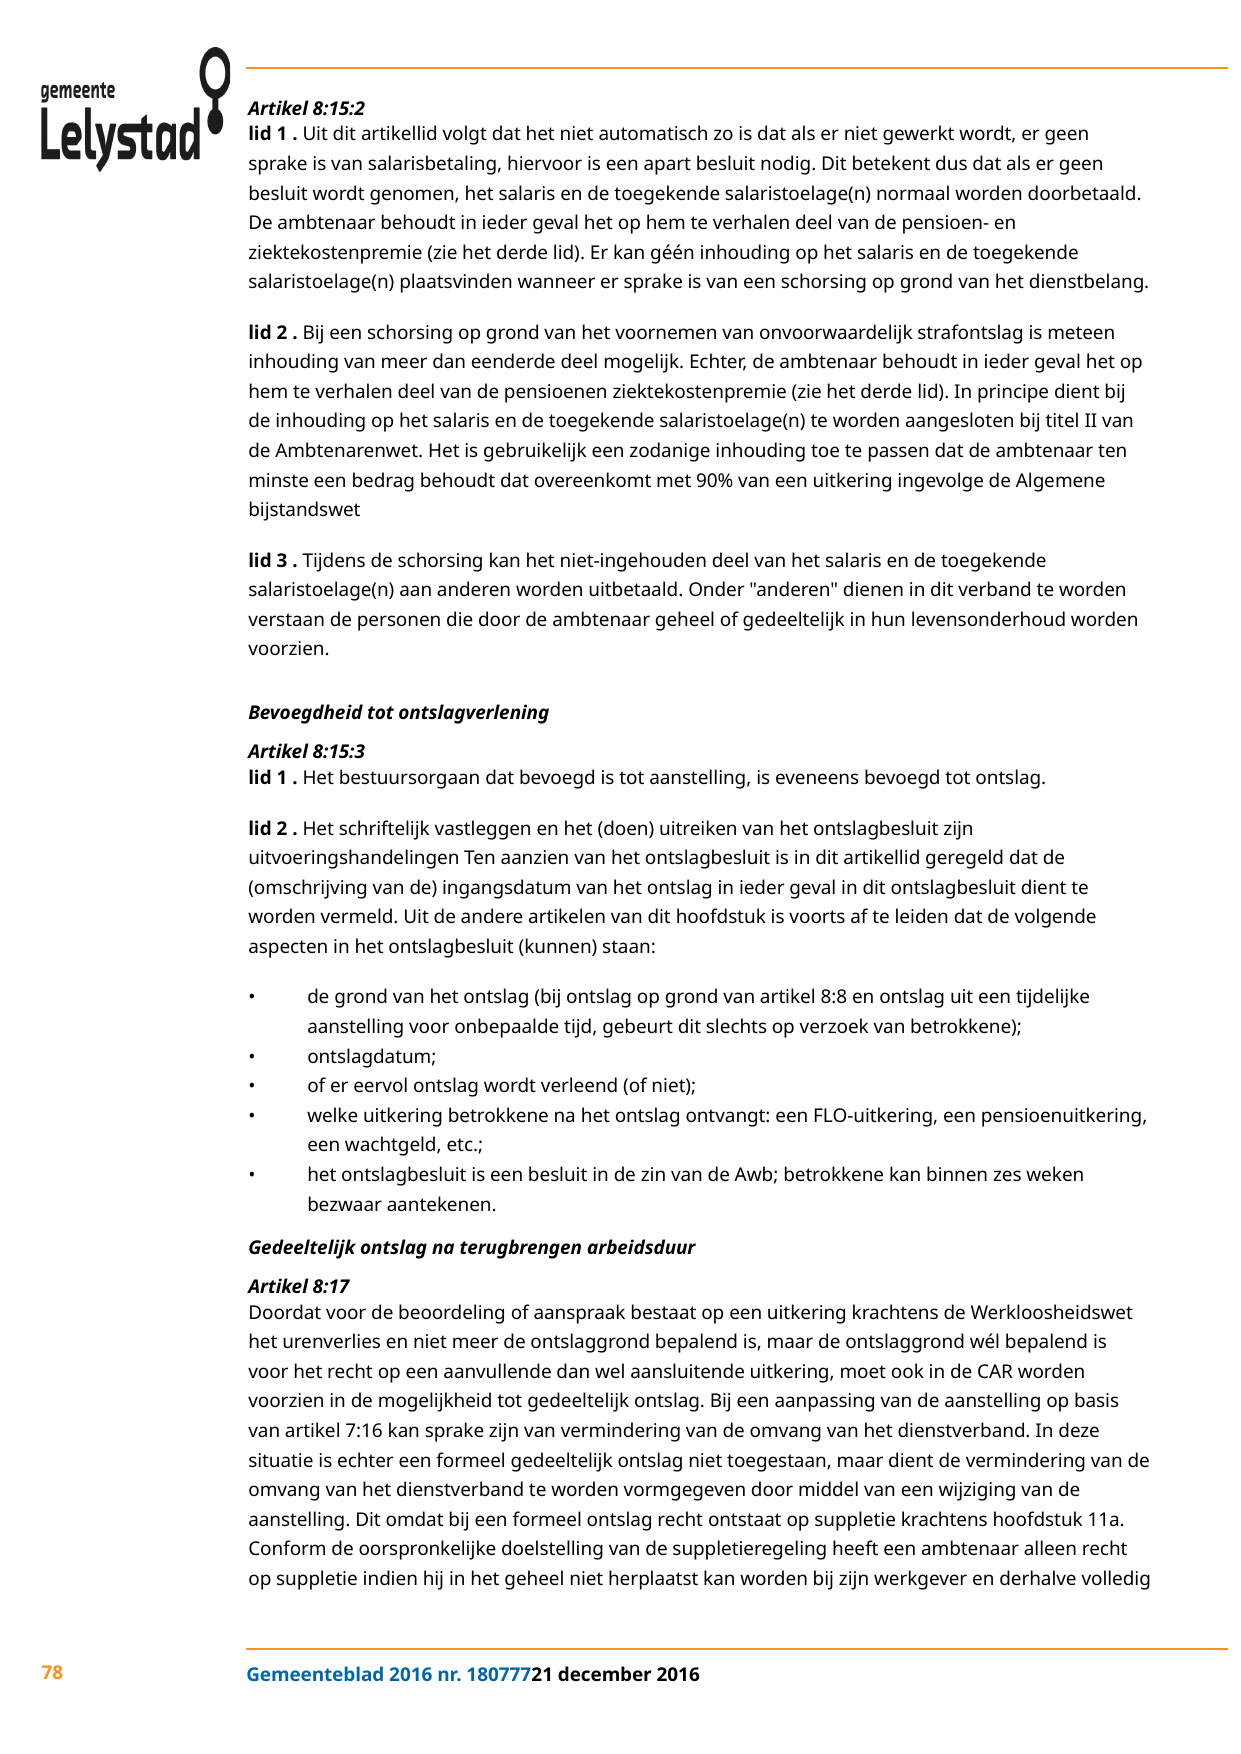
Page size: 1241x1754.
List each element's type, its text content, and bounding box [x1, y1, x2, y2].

list of er eervol ontslag wordt verleend (of niet); [248, 1072, 1152, 1098]
picture [41, 47, 231, 172]
text lid 2 . Het schriftelijk vastleggen en het (doen) uitreiken van het ontslagbesluit zijn uitvoeringshandelingen Ten aanzien van het ontslagbesluit is in dit artikellid geregeld dat de (omschrijving van de) ingangsdatum van het ontslag in ieder geval in dit ontslagbesluit dient te worden vermeld. Uit de andere artikelen van dit hoofdstuk is voorts af te leiden dat de volgende aspecten in het ontslagbesluit (kunnen) staan: [248, 815, 1152, 959]
text Doordat voor de beoordeling of aanspraak bestaat op een uitkering krachtens de Werkloosheidswet het urenverlies en niet meer de ontslaggrond bepalend is, maar de ontslaggrond wél bepalend is voor het recht op een aanvullende dan wel aansluitende uitkering, moet ook in de CAR worden voorzien in de mogelijkheid tot gedeeltelijk ontslag. Bij een aanpassing van de aanstelling op basis van artikel 7:16 kan sprake zijn van vermindering van de omvang van het dienstverband. In deze situatie is echter een formeel gedeeltelijk ontslag niet toegestaan, maar dient de vermindering van de omvang van het dienstverband te worden vormgegeven door middel van een wijziging van de aanstelling. Dit omdat bij een formeel ontslag recht ontstaat op suppletie krachtens hoofdstuk 11a. Conform de oorspronkelijke doelstelling van de suppletieregeling heeft een ambtenaar alleen recht op suppletie indien hij in het geheel niet herplaatst kan worden bij zijn werkgever en derhalve volledig [248, 1299, 1152, 1591]
text Bevoegdheid tot ontslagverlening [248, 699, 1152, 725]
list welke uitkering betrokkene na het ontslag ontvangt: een FLO-uitkering, een pensioenuitkering, een wachtgeld, etc.; [248, 1102, 1152, 1157]
text Artikel 8:15:2 [248, 95, 1152, 121]
text lid 1 . Uit dit artikellid volgt dat het niet automatisch zo is dat als er niet gewerkt wordt, er geen sprake is van salarisbetaling, hiervoor is een apart besluit nodig. Dit betekent dus dat als er geen besluit wordt genomen, het salaris en de toegekende salaristoelage(n) normaal worden doorbetaald. De ambtenaar behoudt in ieder geval het op hem te verhalen deel van de pensioen- en ziektekostenpremie (zie het derde lid). Er kan géén inhouding op het salaris en de toegekende salaristoelage(n) plaatsvinden wanneer er sprake is van een schorsing op grond van het dienstbelang. [248, 121, 1152, 294]
text Gedeeltelijk ontslag na terugbrengen arbeidsduur [248, 1234, 1152, 1259]
text Artikel 8:15:3 [248, 739, 1152, 764]
text Artikel 8:17 [248, 1273, 1152, 1299]
list de grond van het ontslag (bij ontslag op grond van artikel 8:8 en ontslag uit een tijdelijke aanstelling voor onbepaalde tijd, gebeurt dit slechts op verzoek van betrokkene); [248, 984, 1152, 1039]
list ontslagdatum; [248, 1043, 1152, 1068]
text lid 1 . Het bestuursorgaan dat bevoegd is tot aanstelling, is eveneens bevoegd tot ontslag. [248, 764, 1152, 790]
text lid 3 . Tijdens de schorsing kan het niet-ingehouden deel van het salaris en de toegekende salaristoelage(n) aan anderen worden uitbetaald. Onder "anderen" dienen in dit verband te worden verstaan de personen die door de ambtenaar geheel of gedeeltelijk in hun levensonderhoud worden voorzien. [248, 547, 1152, 661]
list het ontslagbesluit is een besluit in de zin van de Awb; betrokkene kan binnen zes weken bezwaar aantekenen. [248, 1161, 1152, 1216]
text lid 2 . Bij een schorsing op grond van het voornemen van onvoorwaardelijk strafontslag is meteen inhouding van meer dan eenderde deel mogelijk. Echter, de ambtenaar behoudt in ieder geval het op hem te verhalen deel van de pensioenen ziektekostenpremie (zie het derde lid). In principe dient bij de inhouding op het salaris en de toegekende salaristoelage(n) te worden aangesloten bij titel II van de Ambtenarenwet. Het is gebruikelijk een zodanige inhouding toe te passen dat de ambtenaar ten minste een bedrag behoudt dat overeenkomt met 90% van een uitkering ingevolge de Algemene bijstandswet [248, 319, 1152, 522]
